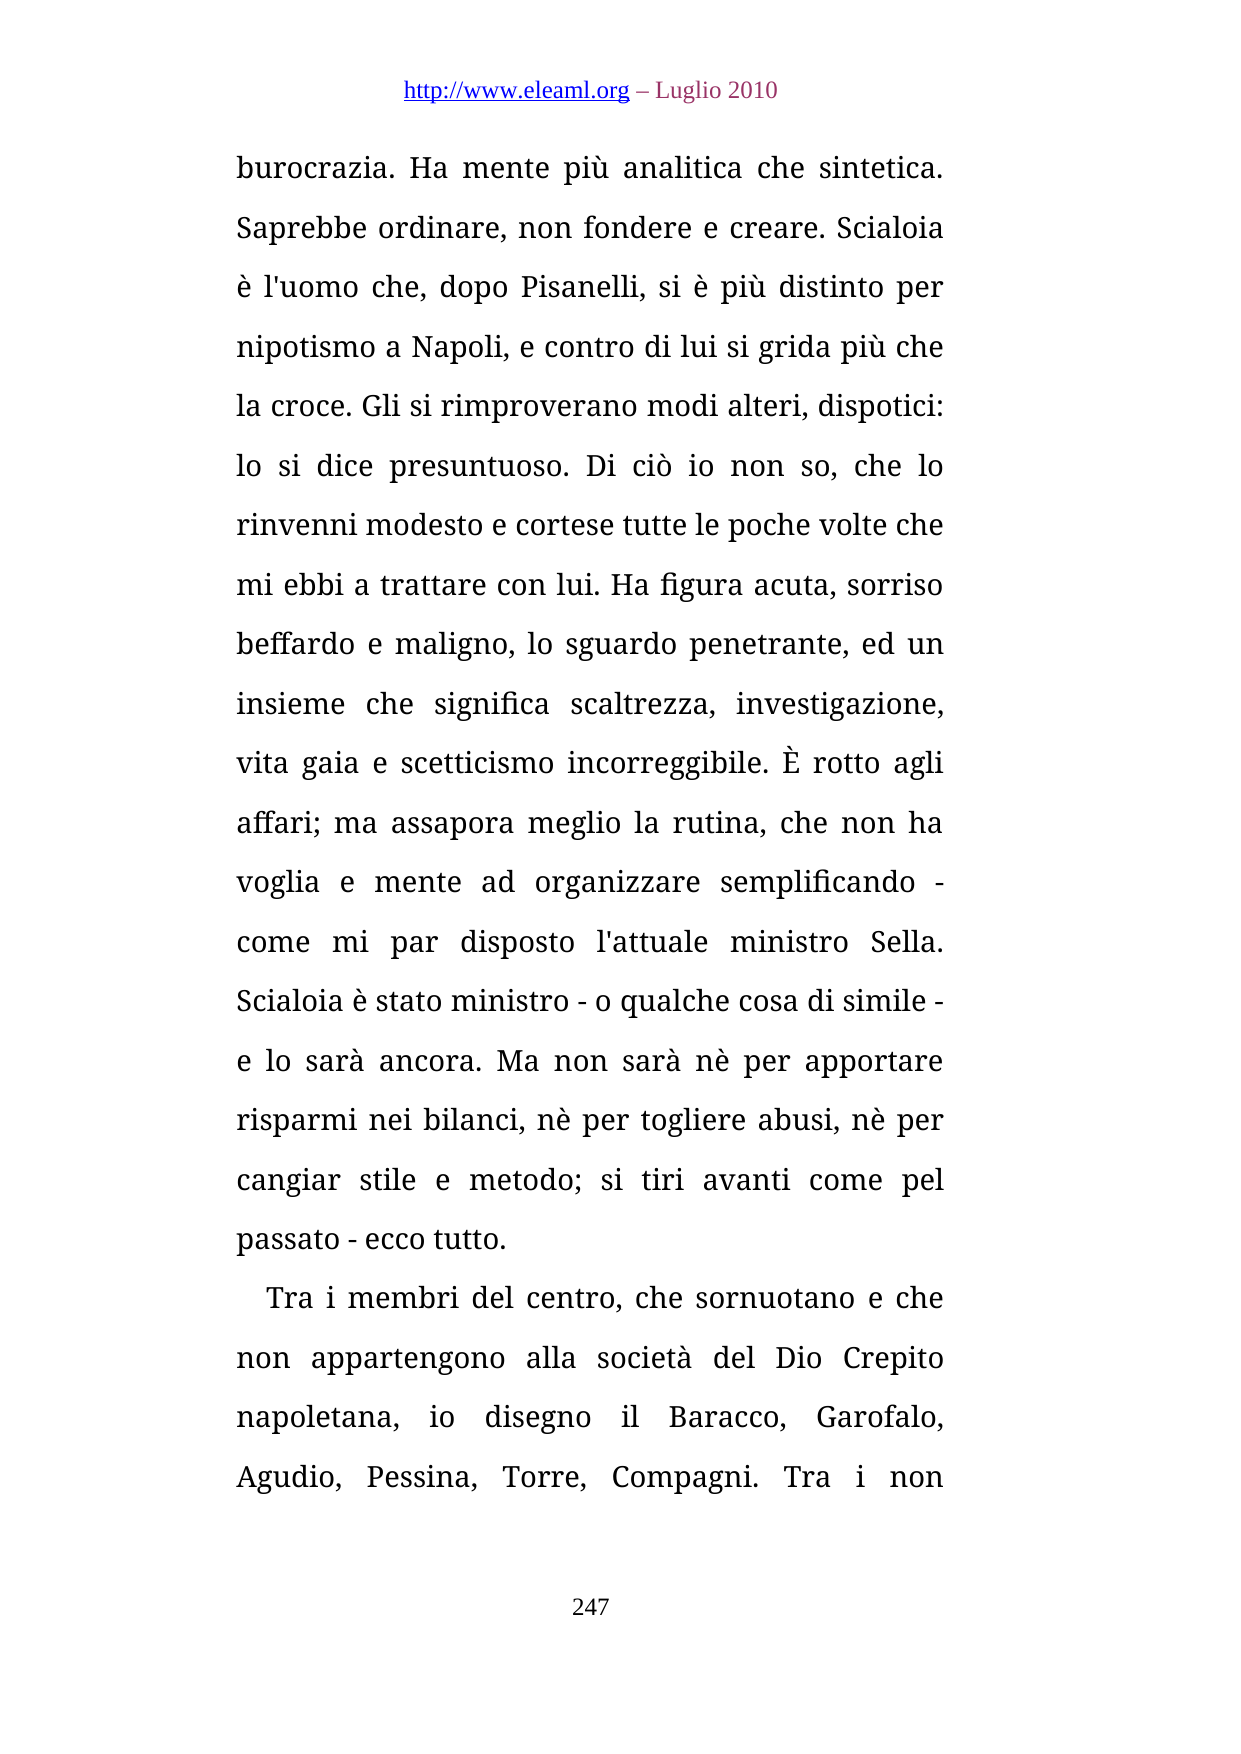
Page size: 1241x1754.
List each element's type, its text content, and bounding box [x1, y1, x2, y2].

text burocrazia. Ha mente più analitica che sintetica. Saprebbe ordinare, non fondere e creare. Scialoia è l'uomo che, dopo Pisanelli, si è più distinto per nipotismo a Napoli, e contro di lui si grida più che la croce. Gli si rimproverano modi alteri, dispotici: lo si dice presuntuoso. Di ciò io non so, che lo rinvenni modesto e cortese tutte le poche volte che mi ebbi a trattare con lui. Ha figura acuta, sorriso beffardo e maligno, lo sguardo penetrante, ed un insieme che significa scaltrezza, investigazione, vita gaia e scetticismo incorreggibile. È rotto agli affari; ma assapora meglio la rutina, che non ha voglia e mente ad organizzare semplificando - come mi par disposto l'attuale ministro Sella. Scialoia è stato ministro - o qualche cosa di simile - e lo sarà ancora. Ma non sarà nè per apportare risparmi nei bilanci, nè per togliere abusi, nè per cangiar stile e metodo; si tiri avanti come pel passato - ecco tutto. [236, 148, 945, 1258]
text Tra i membri del centro, che sornuotano e che non appartengono alla società del Dio Crepito napoletana, io disegno il Baracco, Garofalo, Agudio, Pessina, Torre, Compagni. Tra i non [236, 1278, 945, 1496]
